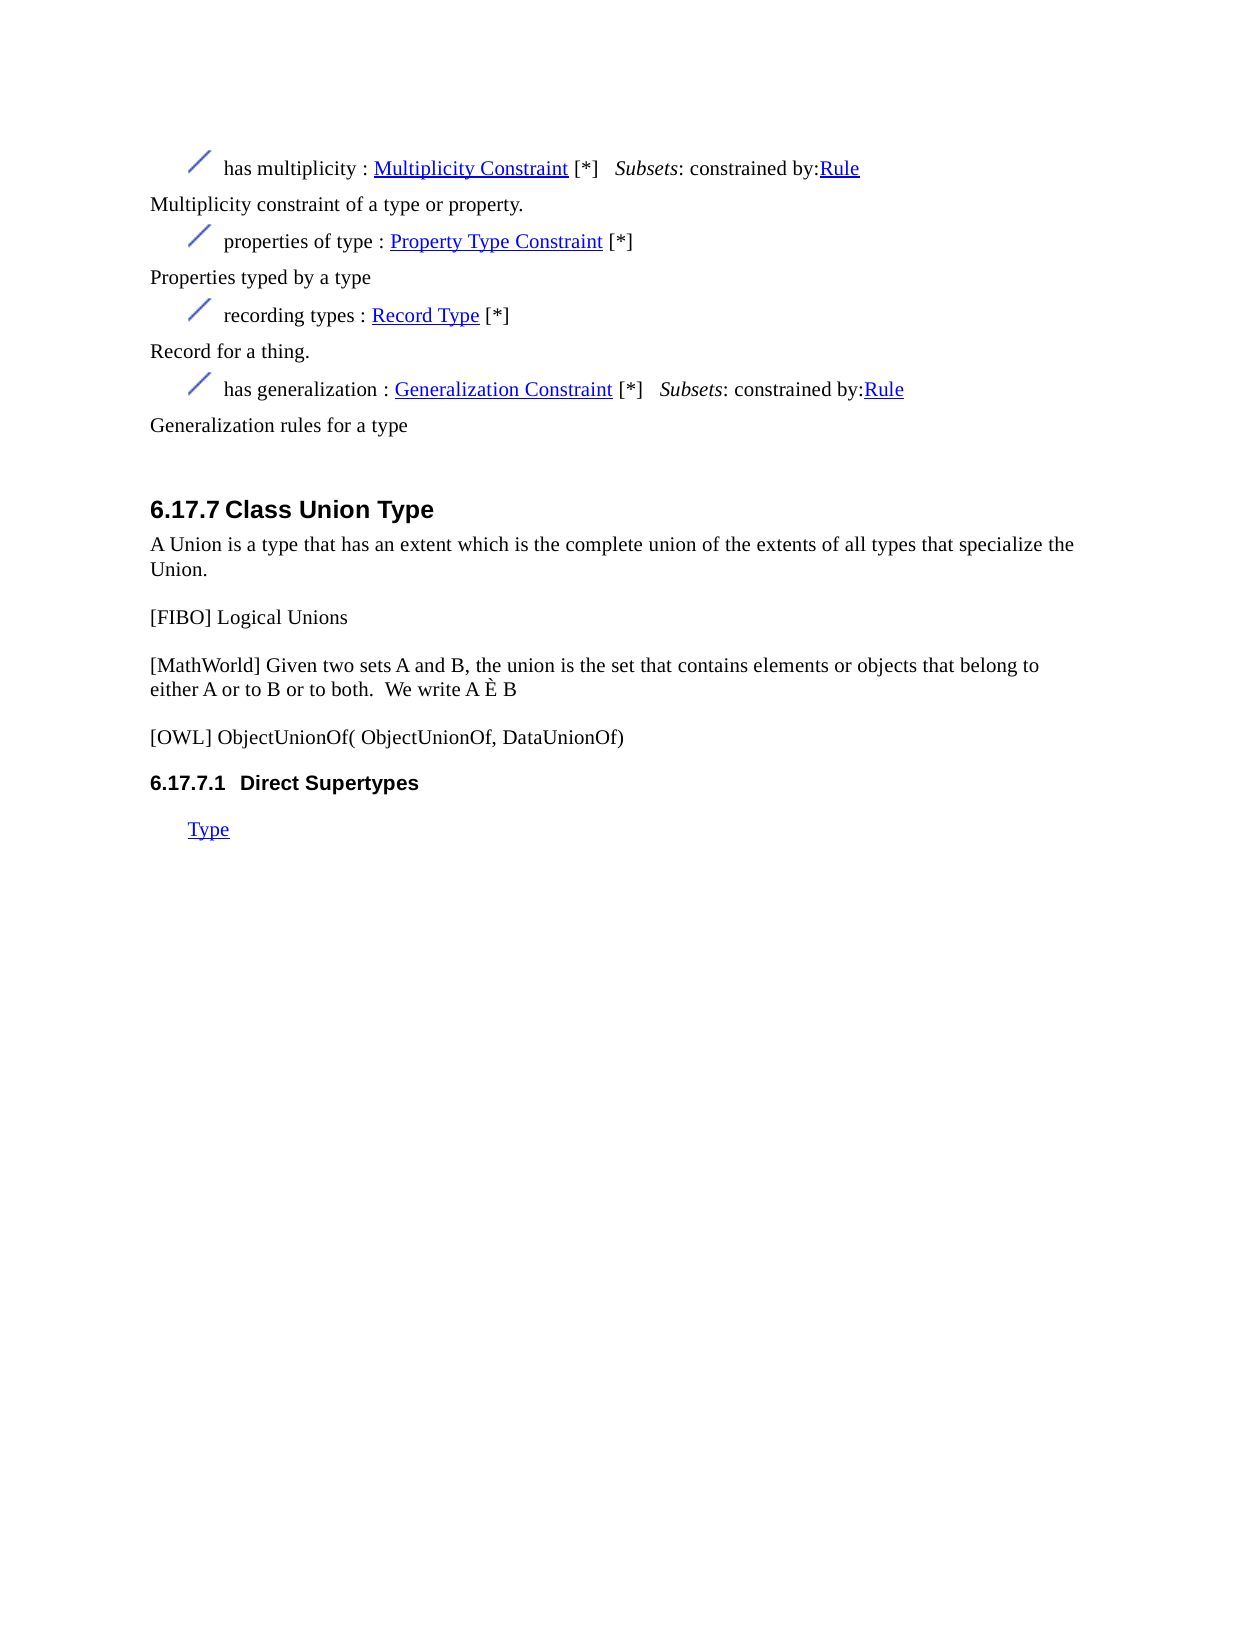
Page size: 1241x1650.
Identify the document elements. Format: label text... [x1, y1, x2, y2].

picture [187, 149, 213, 175]
picture [187, 223, 213, 249]
text Record for a thing. [150, 339, 1090, 363]
text properties of type : Property Type Constraint [*] [187, 224, 1090, 253]
subtitle Class Union Type [150, 494, 1090, 523]
text Multiplicity constraint of a type or property. [150, 191, 1090, 215]
text has generalization : Generalization Constraint [*] Subsets: constrained by:Rule [187, 371, 1090, 401]
picture [187, 371, 213, 397]
text has multiplicity : Multiplicity Constraint [*] Subsets: constrained by:Rule [187, 150, 1090, 179]
text recording types : Record Type [*] [187, 297, 1090, 327]
text Properties typed by a type [150, 265, 1090, 289]
text Type [187, 817, 1090, 841]
picture [187, 297, 213, 323]
text Generalization rules for a type [150, 413, 1090, 437]
text A Union is a type that has an extent which is the complete union of the extents of all types that specialize the Union. [FIBO] Logical Unions [MathWorld] Given two sets A and B, the union is the set that contains elements or objects that belong to either A or to B or to both. We write A È B [OWL] ObjectUnionOf( ObjectUnionOf, DataUnionOf) [150, 532, 1090, 749]
subtitle Direct Supertypes [150, 771, 1090, 795]
